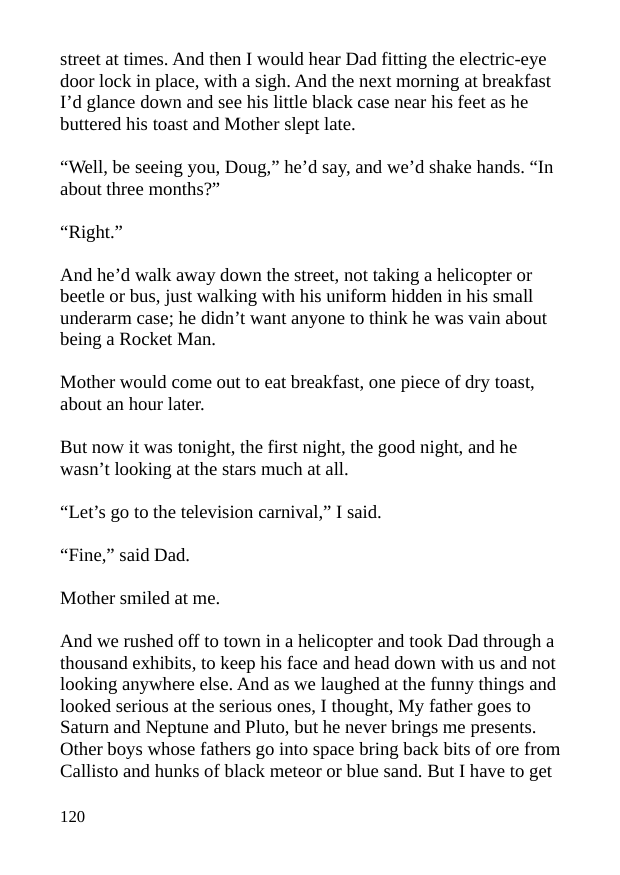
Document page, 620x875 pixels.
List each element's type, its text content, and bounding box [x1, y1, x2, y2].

text street at times. And then I would hear Dad fitting the electric-eye door lock in place, with a sigh. And the next morning at breakfast I’d glance down and see his little black case near his feet as he buttered his toast and Mother slept late. “Well, be seeing you, Doug,” he’d say, and we’d shake hands. “In about three months?” “Right.” And he’d walk away down the street, not taking a helicopter or beetle or bus, just walking with his uniform hidden in his small underarm case; he didn’t want anyone to think he was vain about being a Rocket Man. Mother would come out to eat breakfast, one piece of dry toast, about an hour later. But now it was tonight, the first night, the good night, and he wasn’t looking at the stars much at all. “Let’s go to the television carnival,” I said. “Fine,” said Dad. Mother smiled at me. And we rushed off to town in a helicopter and took Dad through a thousand exhibits, to keep his face and head down with us and not looking anywhere else. And as we laughed at the funny things and looked serious at the serious ones, I thought, My father goes to Saturn and Neptune and Pluto, but he never brings me presents. Other boys whose fathers go into space bring back bits of ore from Callisto and hunks of black meteor or blue sand. But I have to get [60, 48, 571, 781]
